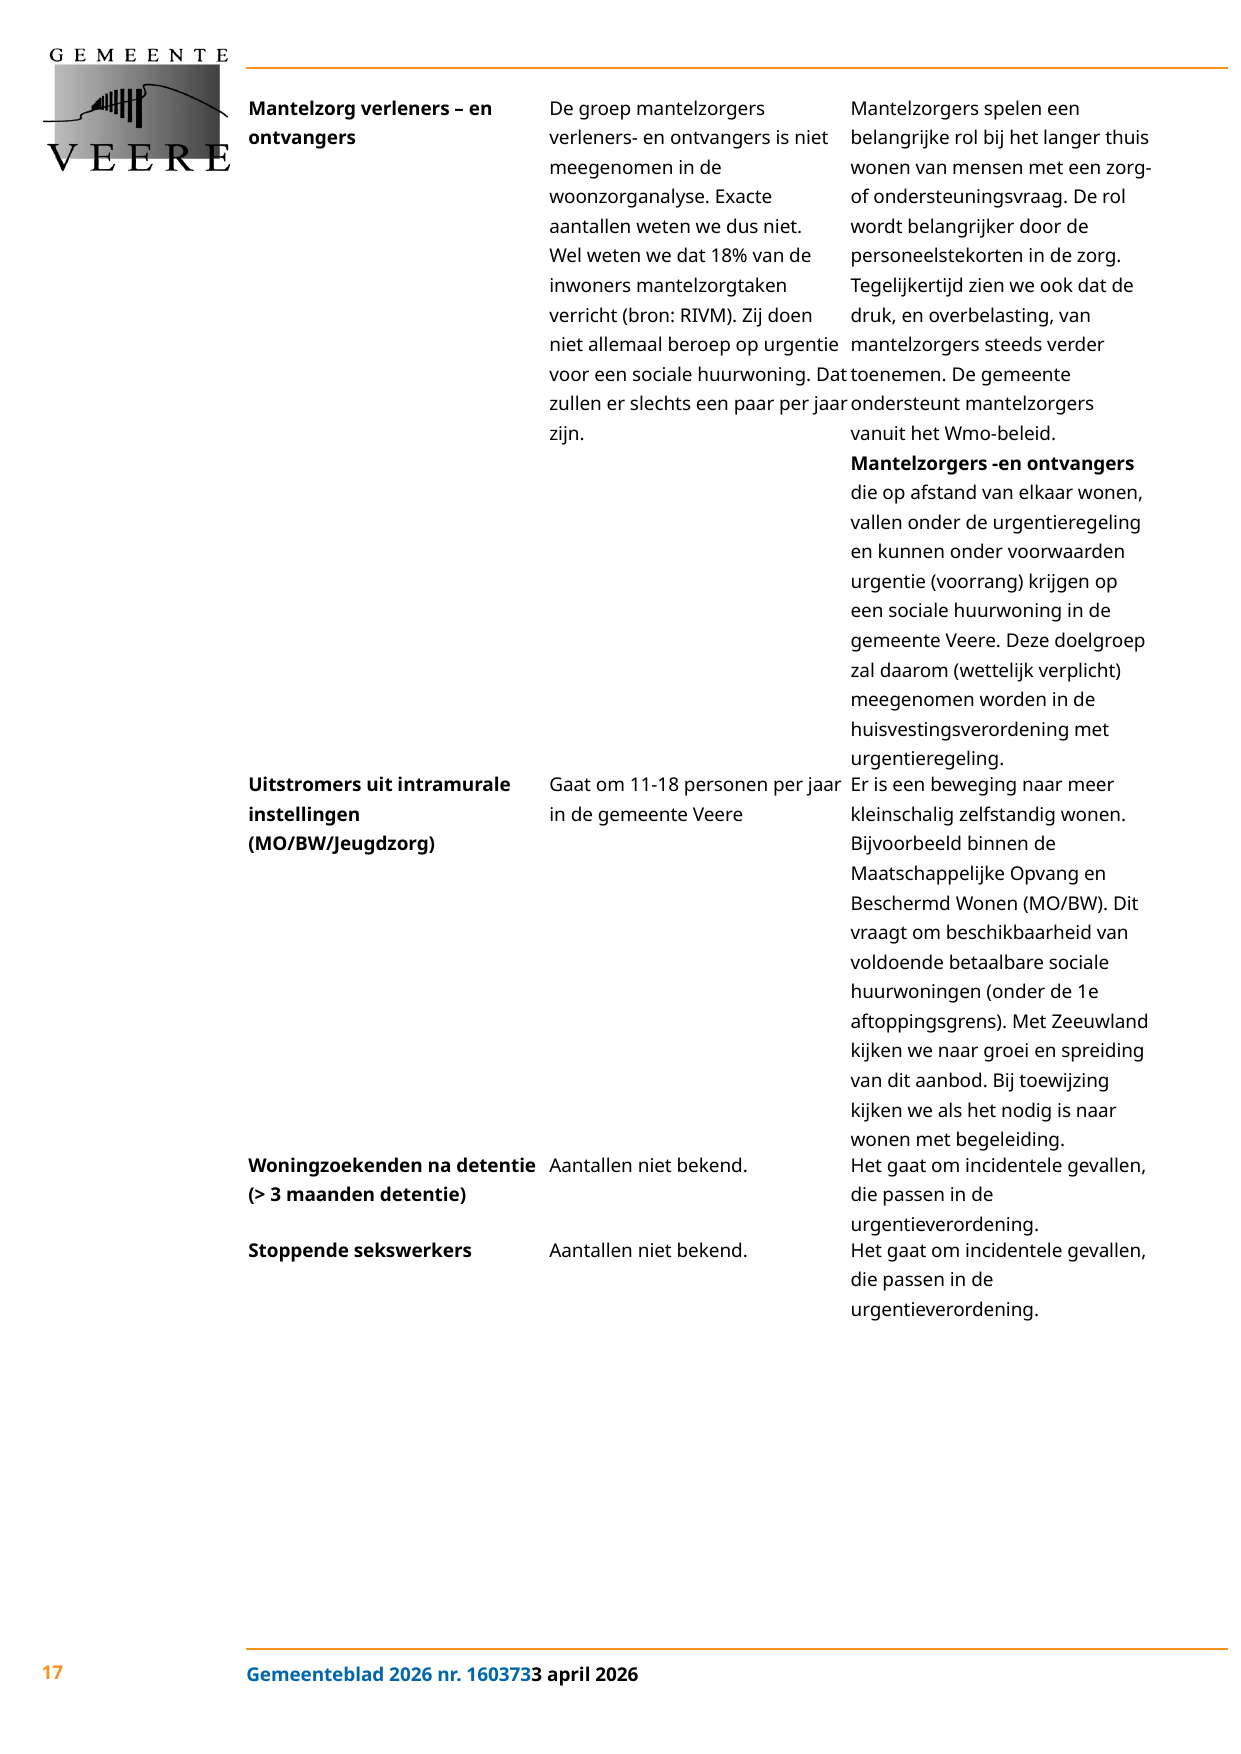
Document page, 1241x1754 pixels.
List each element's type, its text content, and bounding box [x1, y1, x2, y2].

table_cell Aantallen niet bekend. [549, 1237, 850, 1322]
table_cell Er is een beweging naar meer kleinschalig zelfstandig wonen. Bijvoorbeeld binnen de Maatschappelijke Opvang en Beschermd Wonen (MO/BW). Dit vraagt om beschikbaarheid van voldoende betaalbare sociale huurwoningen (onder de 1e aftoppingsgrens). Met Zeeuwland kijken we naar groei en spreiding van dit aanbod. Bij toewijzing kijken we als het nodig is naar wonen met begeleiding. [850, 771, 1152, 1152]
table_cell Mantelzorg verleners – en ontvangers [248, 95, 549, 771]
table_cell Woningzoekenden na detentie (> 3 maanden detentie) [248, 1152, 549, 1237]
picture [41, 47, 231, 172]
table_cell Uitstromers uit intramurale instellingen (MO/BW/Jeugdzorg) [248, 771, 549, 1152]
table_cell Stoppende sekswerkers [248, 1237, 549, 1322]
table_cell Aantallen niet bekend. [549, 1152, 850, 1237]
table_cell De groep mantelzorgers verleners- en ontvangers is niet meegenomen in de woonzorganalyse. Exacte aantallen weten we dus niet. Wel weten we dat 18% van de inwoners mantelzorgtaken verricht (bron: RIVM). Zij doen niet allemaal beroep op urgentie voor een sociale huurwoning. Dat zullen er slechts een paar per jaar zijn. [549, 95, 850, 771]
table_cell Mantelzorgers spelen een belangrijke rol bij het langer thuis wonen van mensen met een zorg- of ondersteuningsvraag. De rol wordt belangrijker door de personeelstekorten in de zorg. Tegelijkertijd zien we ook dat de druk, en overbelasting, van mantelzorgers steeds verder toenemen. De gemeente ondersteunt mantelzorgers vanuit het Wmo-beleid. Mantelzorgers -en ontvangers die op afstand van elkaar wonen, vallen onder de urgentieregeling en kunnen onder voorwaarden urgentie (voorrang) krijgen op een sociale huurwoning in de gemeente Veere. Deze doelgroep zal daarom (wettelijk verplicht) meegenomen worden in de huisvestingsverordening met urgentieregeling. [850, 95, 1152, 771]
table_cell Het gaat om incidentele gevallen, die passen in de urgentieverordening. [850, 1152, 1152, 1237]
table_cell Het gaat om incidentele gevallen, die passen in de urgentieverordening. [850, 1237, 1152, 1322]
table_cell Gaat om 11-18 personen per jaar in de gemeente Veere [549, 771, 850, 1152]
